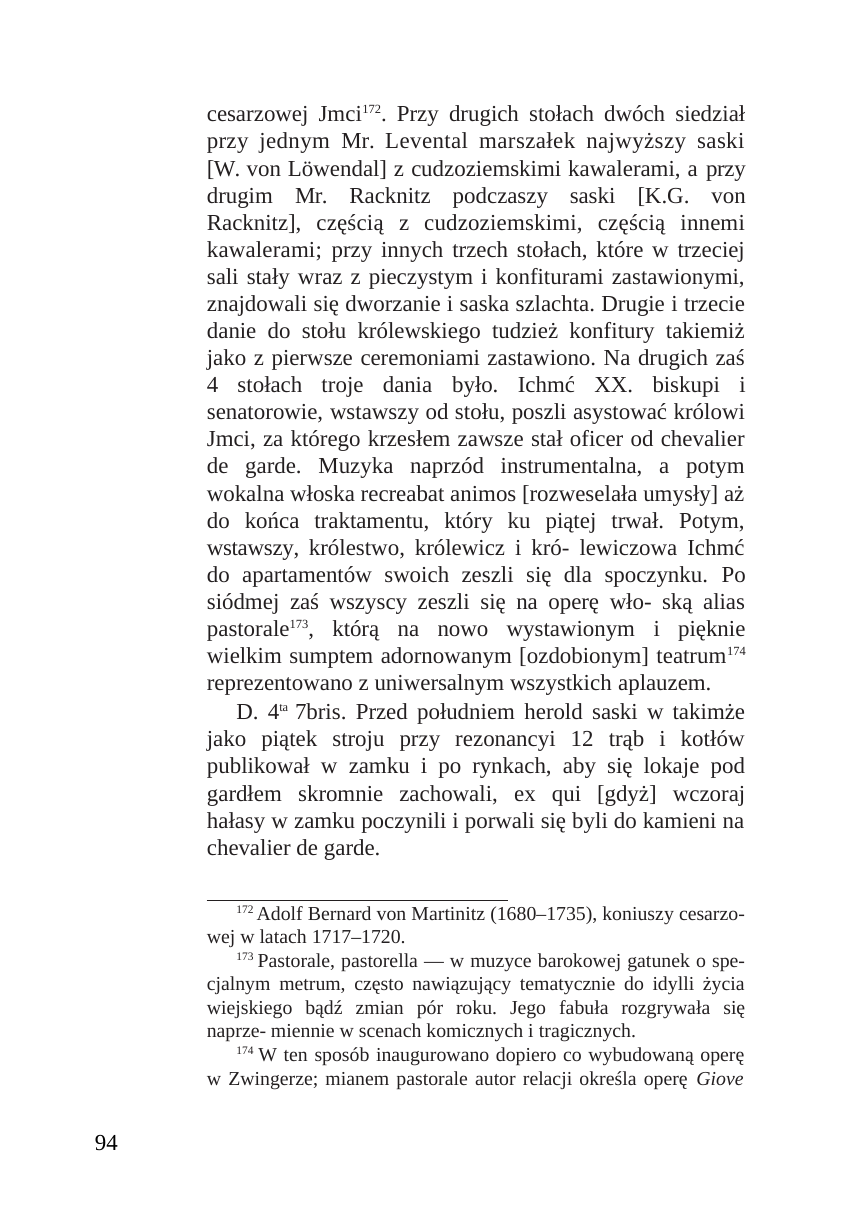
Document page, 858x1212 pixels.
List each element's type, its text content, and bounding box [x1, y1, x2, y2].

text 174 W ten sposób inaugurowano dopiero co wybudowaną operę w Zwingerze; mianem pastorale autor relacji określa operę Giove [207, 1043, 745, 1089]
text 172 Adolf Bernard von Martinitz (1680–1735), koniuszy cesarzo- wej w latach 1717–1720. [207, 889, 745, 948]
text D. 4ta 7bris. Przed południem herold saski w takimże jako piątek stroju przy rezonancyi 12 trąb i kotłów publikował w zamku i po rynkach, aby się lokaje pod gardłem skromnie zachowali, ex qui [gdyż] wczoraj hałasy w zamku poczynili i porwali się byli do kamieni na chevalier de garde. [207, 698, 745, 860]
text cesarzowej Jmci172. Przy drugich stołach dwóch siedział przy jednym Mr. Levental marszałek najwyższy saski [W. von Löwendal] z cudzoziemskimi kawalerami, a przy drugim Mr. Racknitz podczaszy saski [K.G. von Racknitz], częścią z cudzoziemskimi, częścią innemi kawalerami; przy innych trzech stołach, które w trzeciej sali stały wraz z pieczystym i konfiturami zastawionymi, znajdowali się dworzanie i saska szlachta. Drugie i trzecie danie do stołu królewskiego tudzież konfitury takiemiż jako z pierwsze ceremoniami zastawiono. Na drugich zaś 4 stołach troje dania było. Ichmć XX. biskupi i senatorowie, wstawszy od stołu, poszli asystować królowi Jmci, za którego krzesłem zawsze stał oficer od chevalier de garde. Muzyka naprzód instrumentalna, a potym wokalna włoska recreabat animos [rozweselała umysły] aż do końca traktamentu, który ku piątej trwał. Potym, wstawszy, królestwo, królewicz i kró- lewiczowa Ichmć do apartamentów swoich zeszli się dla spoczynku. Po siódmej zaś wszyscy zeszli się na operę wło- ską alias pastorale173, którą na nowo wystawionym i pięknie wielkim sumptem adornowanym [ozdobionym] teatrum174 reprezentowano z uniwersalnym wszystkich aplauzem. [207, 101, 746, 696]
text 173 Pastorale, pastorella — w muzyce barokowej gatunek o spe- cjalnym metrum, często nawiązujący tematycznie do idylli życia wiejskiego bądź zmian pór roku. Jego fabuła rozgrywała się naprze- miennie w scenach komicznych i tragicznych. [207, 949, 746, 1042]
